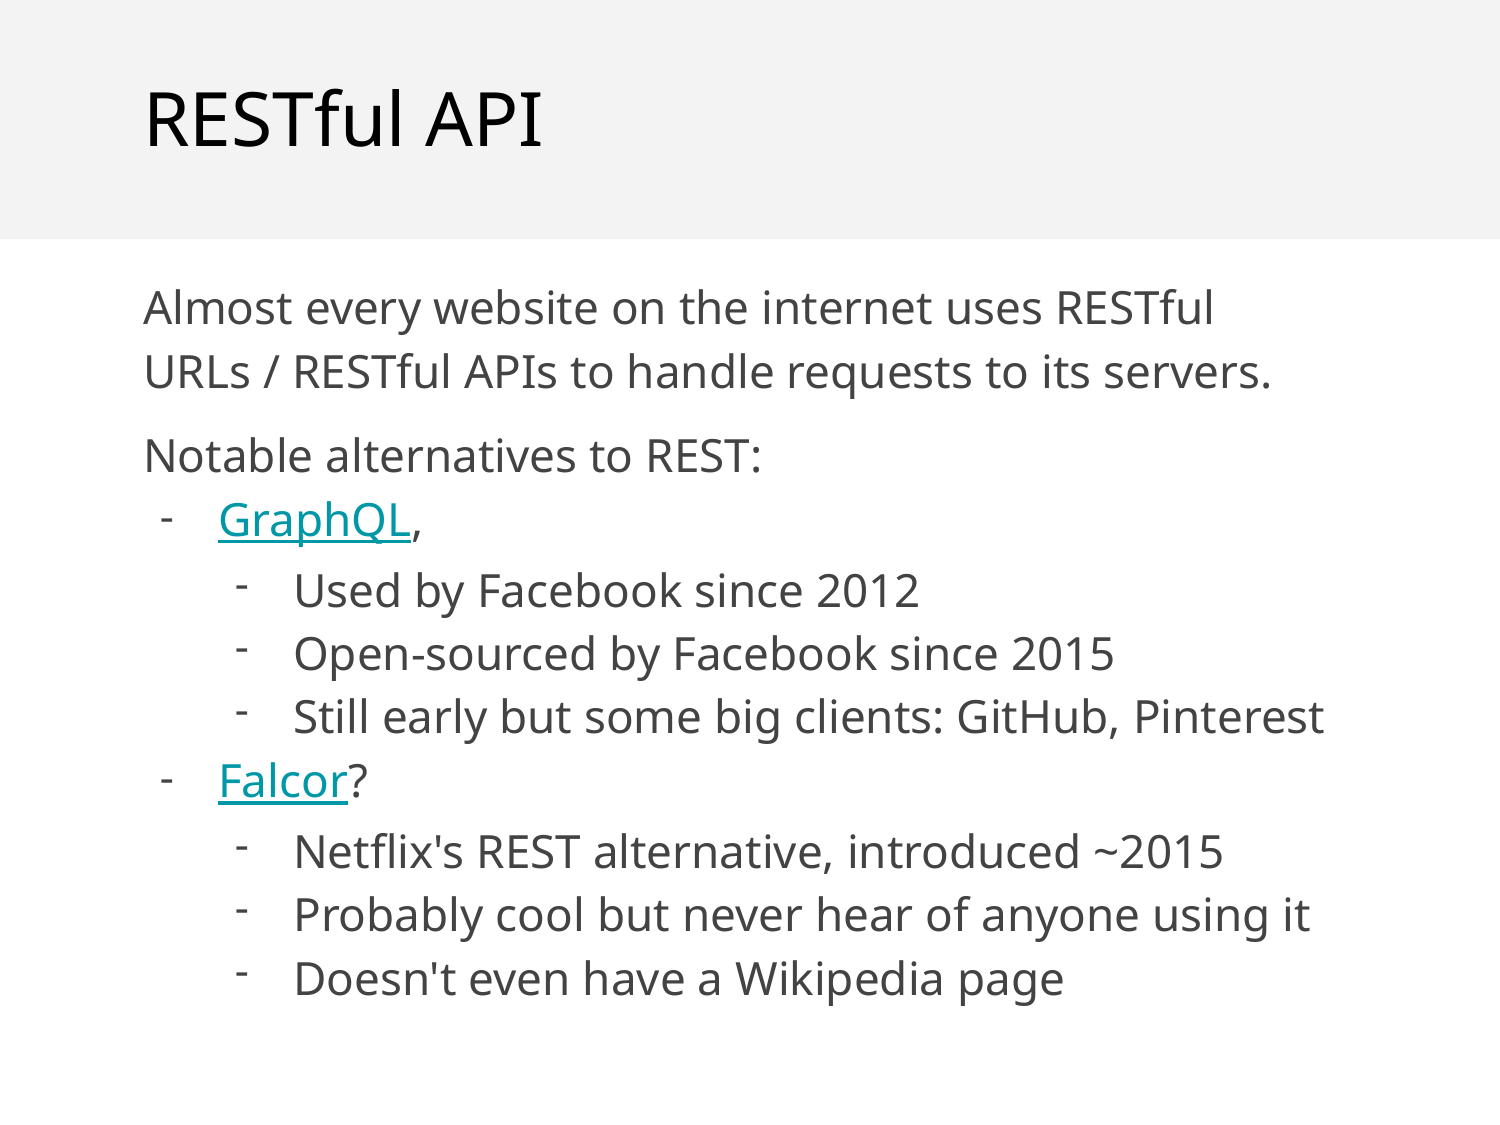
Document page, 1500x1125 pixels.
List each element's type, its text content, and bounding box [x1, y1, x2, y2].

title RESTful API [128, 56, 1372, 183]
list Almost every website on the internet uses RESTful URLs / RESTful APIs to handle requests to its servers. Notable alternatives to REST: GraphQL, Used by Facebook since 2012 Open-sourced by Facebook since 2015 Still early but some big clients: GitHub, Pinterest Falcor? Netflix's REST alternative, introduced ~2015 Probably cool but never hear of anyone using it Doesn't even have a Wikipedia page [128, 255, 1372, 1125]
